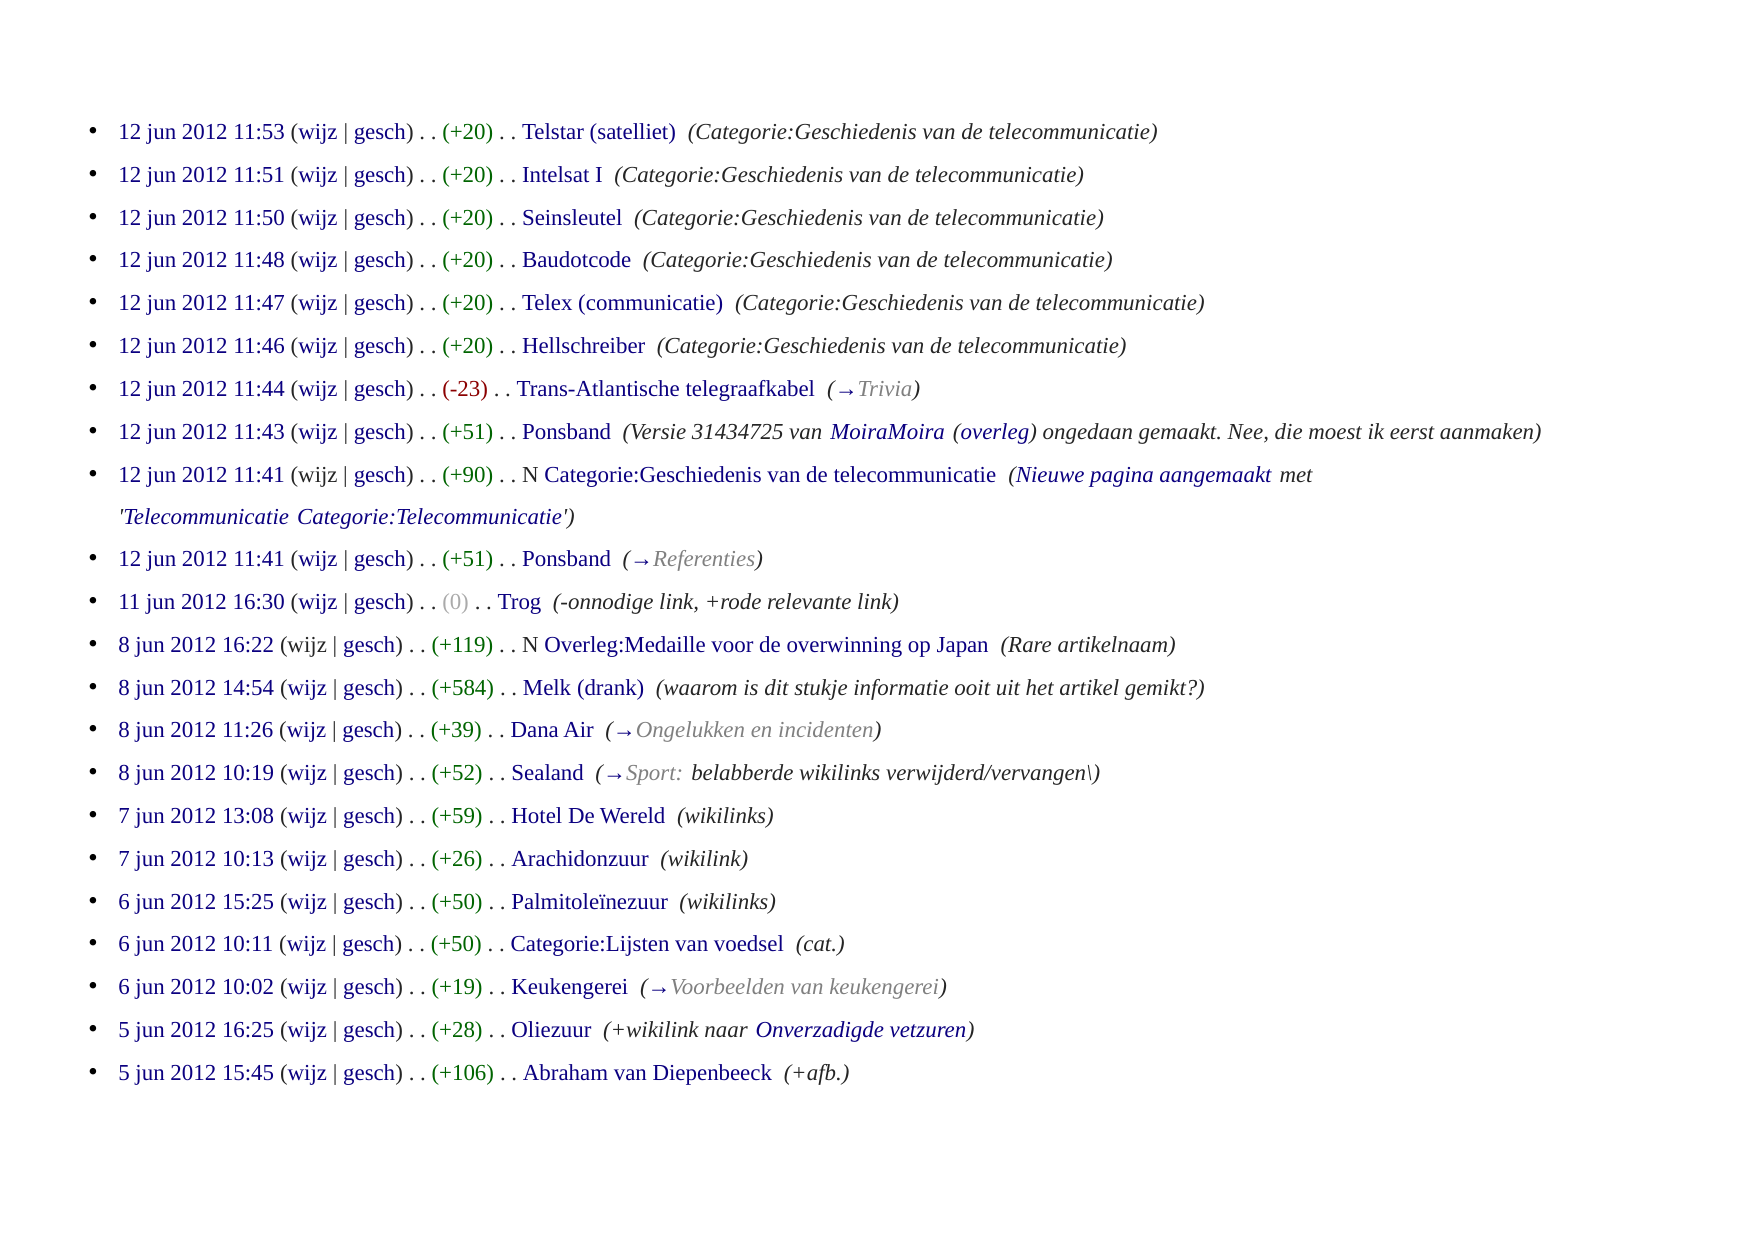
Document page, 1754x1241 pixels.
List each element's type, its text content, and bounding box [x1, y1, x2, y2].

list 6 jun 2012 10:11 (wijz | gesch) . . (+50)‎ . . Categorie:Lijsten van voedsel ‎ (cat.) [118, 931, 1636, 957]
list 12 jun 2012 11:43 (wijz | gesch) . . (+51)‎ . . Ponsband ‎ (Versie 31434725 van MoiraMoira (overleg) ongedaan gemaakt. Nee, die moest ik eerst aanmaken) [118, 418, 1636, 444]
list 11 jun 2012 16:30 (wijz | gesch) . . (0)‎ . . Trog ‎ (-onnodige link, +rode relevante link) [118, 588, 1636, 615]
list 8 jun 2012 10:19 (wijz | gesch) . . (+52)‎ . . Sealand ‎ (→‎Sport: belabberde wikilinks verwijderd/vervangen\) [118, 759, 1636, 786]
list 12 jun 2012 11:41 (wijz | gesch) . . (+90)‎ . . N Categorie:Geschiedenis van de telecommunicatie ‎ (Nieuwe pagina aangemaakt met 'Telecommunicatie Categorie:Telecommunicatie') [118, 461, 1636, 529]
list 12 jun 2012 11:47 (wijz | gesch) . . (+20)‎ . . Telex (communicatie) ‎ (Categorie:Geschiedenis van de telecommunicatie) [118, 289, 1636, 316]
list 12 jun 2012 11:44 (wijz | gesch) . . (-23)‎ . . Trans-Atlantische telegraafkabel ‎ (→‎Trivia) [118, 375, 1636, 402]
list 5 jun 2012 15:45 (wijz | gesch) . . (+106)‎ . . Abraham van Diepenbeeck ‎ (+afb.) [118, 1059, 1636, 1086]
list 12 jun 2012 11:50 (wijz | gesch) . . (+20)‎ . . Seinsleutel ‎ (Categorie:Geschiedenis van de telecommunicatie) [118, 204, 1636, 231]
list 8 jun 2012 16:22 (wijz | gesch) . . (+119)‎ . . N Overleg:Medaille voor de overwinning op Japan ‎ (Rare artikelnaam) [118, 631, 1636, 658]
list 6 jun 2012 15:25 (wijz | gesch) . . (+50)‎ . . Palmitoleïnezuur ‎ (wikilinks) [118, 888, 1636, 914]
list 8 jun 2012 14:54 (wijz | gesch) . . (+584)‎ . . Melk (drank) ‎ (waarom is dit stukje informatie ooit uit het artikel gemikt?) [118, 674, 1636, 700]
list 7 jun 2012 13:08 (wijz | gesch) . . (+59)‎ . . Hotel De Wereld ‎ (wikilinks) [118, 802, 1636, 829]
list 12 jun 2012 11:41 (wijz | gesch) . . (+51)‎ . . Ponsband ‎ (→‎Referenties) [118, 545, 1636, 572]
list 12 jun 2012 11:53 (wijz | gesch) . . (+20)‎ . . Telstar (satelliet) ‎ (Categorie:Geschiedenis van de telecommunicatie) [118, 118, 1636, 145]
list 5 jun 2012 16:25 (wijz | gesch) . . (+28)‎ . . Oliezuur ‎ (+wikilink naar Onverzadigde vetzuren) [118, 1016, 1636, 1043]
list 8 jun 2012 11:26 (wijz | gesch) . . (+39)‎ . . Dana Air ‎ (→‎Ongelukken en incidenten) [118, 716, 1636, 743]
list 12 jun 2012 11:46 (wijz | gesch) . . (+20)‎ . . Hellschreiber ‎ (Categorie:Geschiedenis van de telecommunicatie) [118, 332, 1636, 359]
list 12 jun 2012 11:51 (wijz | gesch) . . (+20)‎ . . Intelsat I ‎ (Categorie:Geschiedenis van de telecommunicatie) [118, 161, 1636, 188]
list 12 jun 2012 11:48 (wijz | gesch) . . (+20)‎ . . Baudotcode ‎ (Categorie:Geschiedenis van de telecommunicatie) [118, 247, 1636, 273]
list 7 jun 2012 10:13 (wijz | gesch) . . (+26)‎ . . Arachidonzuur ‎ (wikilink) [118, 845, 1636, 872]
list 6 jun 2012 10:02 (wijz | gesch) . . (+19)‎ . . Keukengerei ‎ (→‎Voorbeelden van keukengerei) [118, 973, 1636, 1000]
